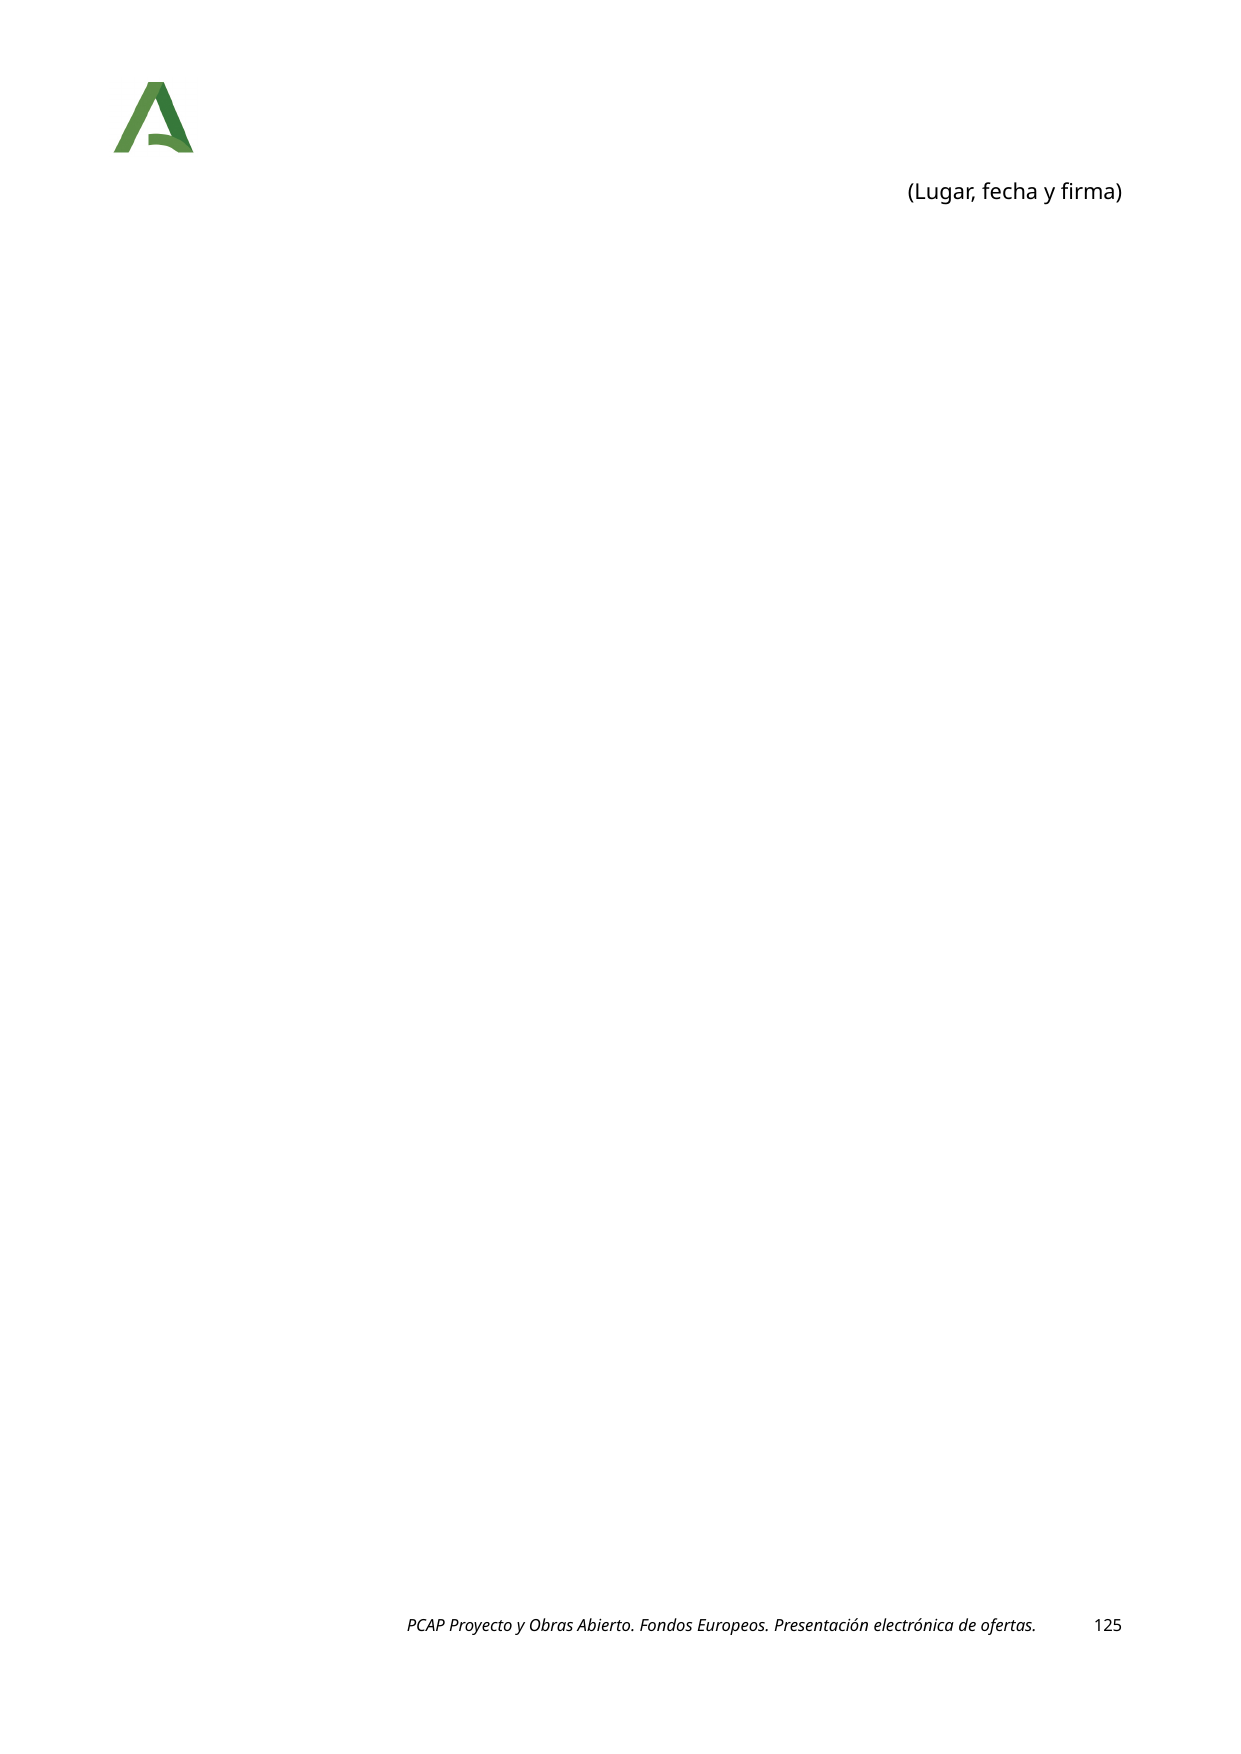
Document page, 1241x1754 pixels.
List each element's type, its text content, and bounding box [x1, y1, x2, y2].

picture [109, 77, 198, 157]
text (Lugar, fecha y firma) [118, 176, 1122, 206]
